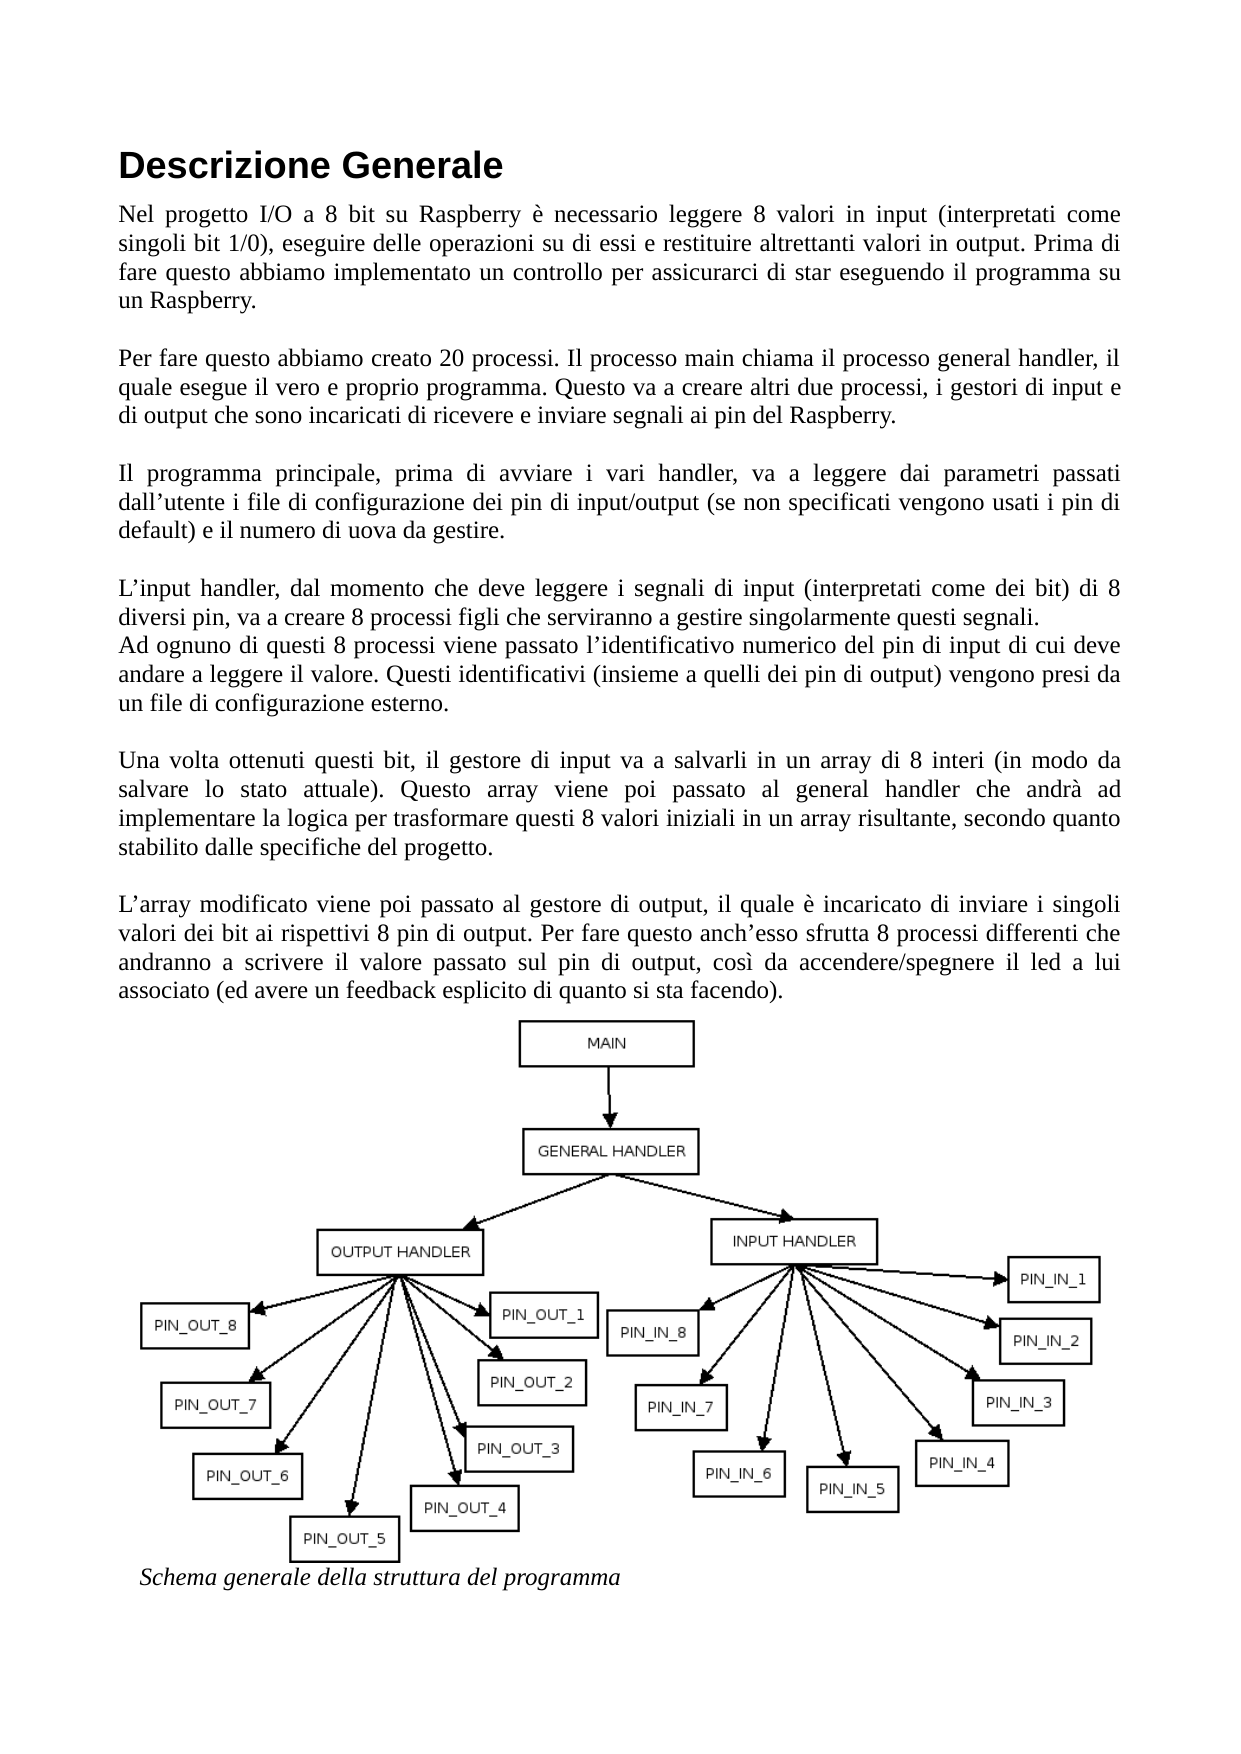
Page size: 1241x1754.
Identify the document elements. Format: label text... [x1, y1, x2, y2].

text L’input handler, dal momento che deve leggere i segnali di input (interpretati come dei bit) di 8 diversi pin, va a creare 8 processi figli che serviranno a gestire singolarmente questi segnali. [118, 573, 1122, 631]
text Nel progetto I/O a 8 bit su Raspberry è necessario leggere 8 valori in input (interpretati come singoli bit 1/0), eseguire delle operazioni su di essi e restituire altrettanti valori in output. Prima di fare questo abbiamo implementato un controllo per assicurarci di star eseguendo il programma su un Raspberry. [118, 199, 1122, 314]
text Schema generale della struttura del programma [139, 1563, 1101, 1591]
text L’array modificato viene poi passato al gestore di output, il quale è incaricato di inviare i singoli valori dei bit ai rispettivi 8 pin di output. Per fare questo anch’esso sfrutta 8 processi differenti che andranno a scrivere il valore passato sul pin di output, così da accendere/spegnere il led a lui associato (ed avere un feedback esplicito di quanto si sta facendo). [118, 889, 1122, 1004]
text Ad ognuno di questi 8 processi viene passato l’identificativo numerico del pin di input di cui deve andare a leggere il valore. Questi identificativi (insieme a quelli dei pin di output) vengono presi da un file di configurazione esterno. [118, 631, 1122, 717]
text Il programma principale, prima di avviare i vari handler, va a leggere dai parametri passati dall’utente i file di configurazione dei pin di input/output (se non specificati vengono usati i pin di default) e il numero di uova da gestire. [118, 458, 1122, 544]
picture [139, 1020, 1102, 1563]
text Per fare questo abbiamo creato 20 processi. Il processo main chiama il processo general handler, il quale esegue il vero e proprio programma. Questo va a creare altri due processi, i gestori di input e di output che sono incaricati di ricevere e inviare segnali ai pin del Raspberry. [118, 343, 1122, 429]
subtitle Descrizione Generale [118, 143, 1122, 187]
text Una volta ottenuti questi bit, il gestore di input va a salvarli in un array di 8 interi (in modo da salvare lo stato attuale). Questo array viene poi passato al general handler che andrà ad implementare la logica per trasformare questi 8 valori iniziali in un array risultante, secondo quanto stabilito dalle specifiche del progetto. [118, 746, 1122, 861]
